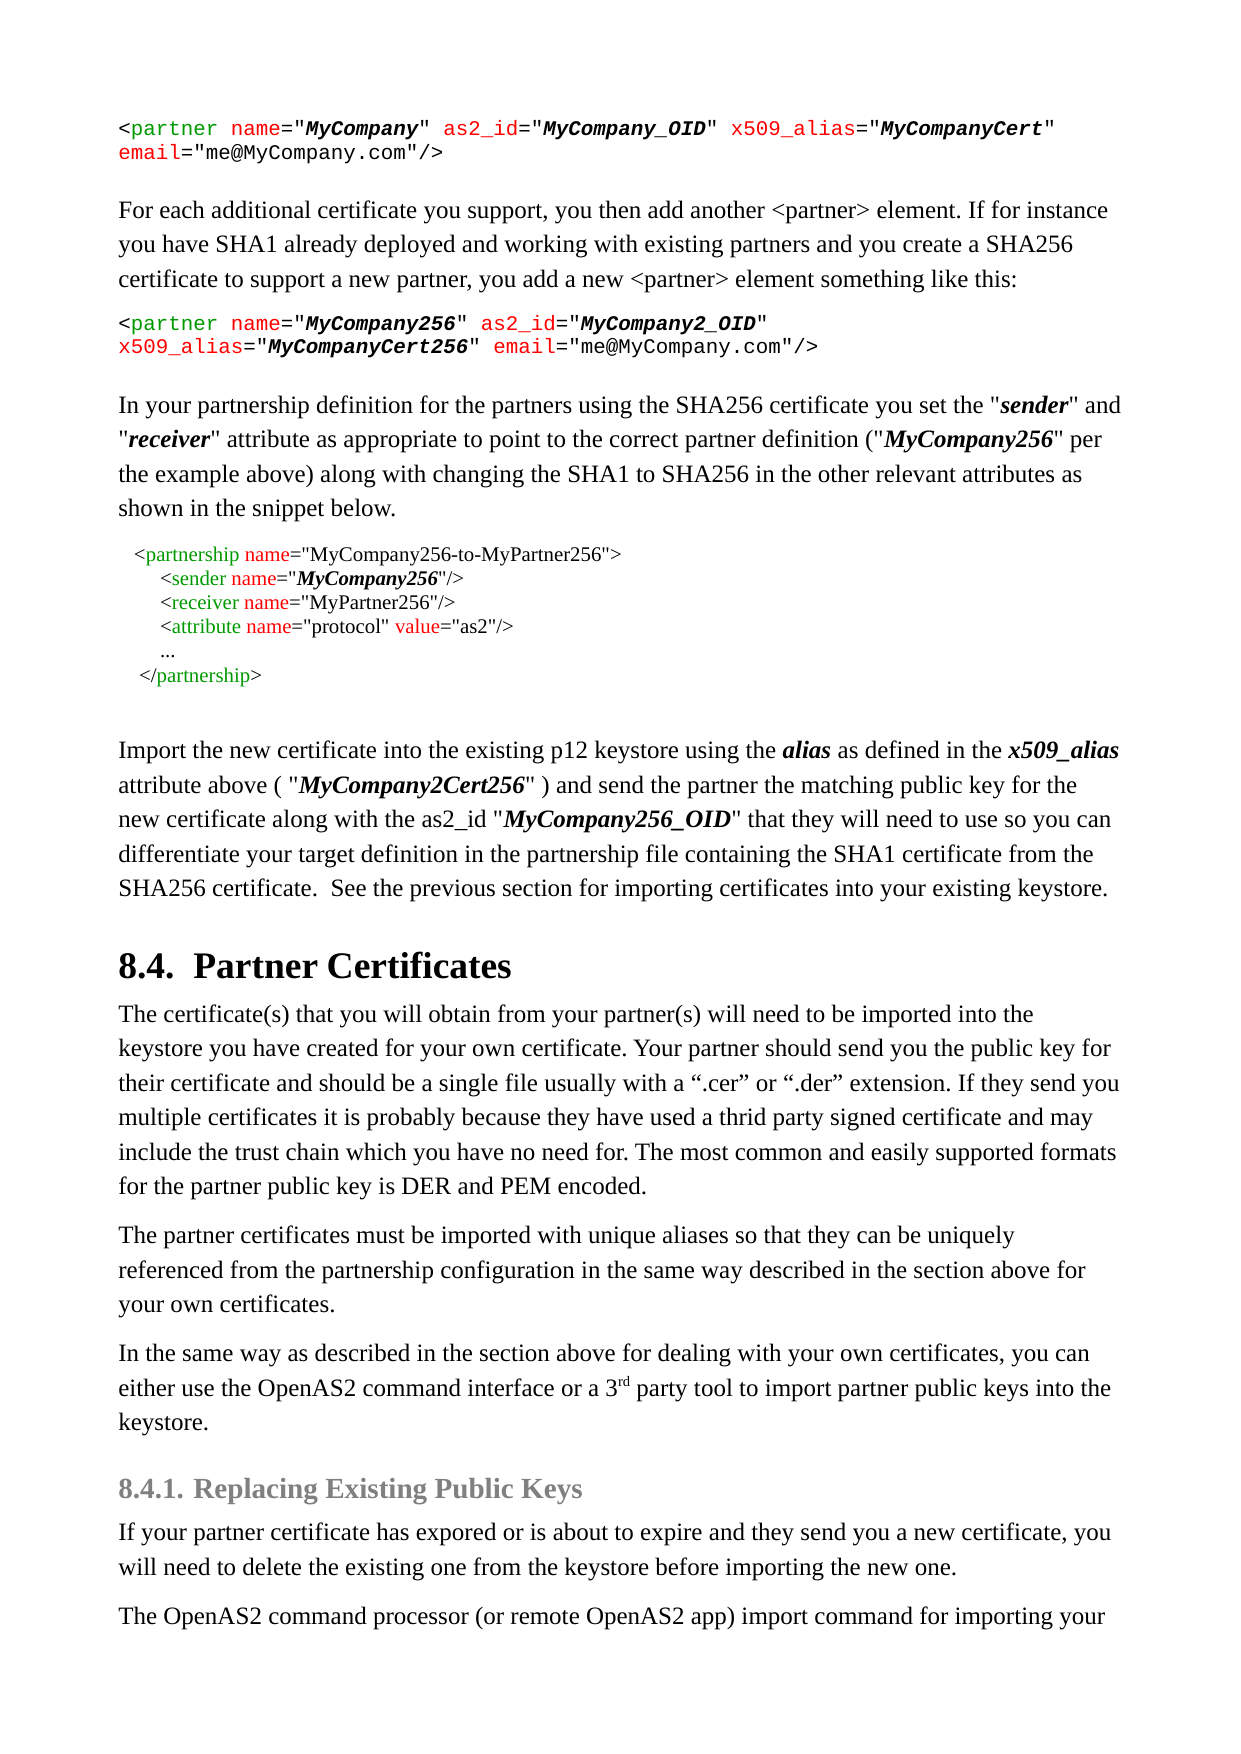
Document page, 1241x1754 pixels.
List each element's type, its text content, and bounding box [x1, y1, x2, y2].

text <sender name="MyCompany256"/> [118, 566, 1122, 590]
text <receiver name="MyPartner256"/> [118, 590, 1122, 614]
subtitle Partner Certificates [118, 943, 1122, 987]
text The partner certificates must be imported with unique aliases so that they can be uniquely referenced from the partnership configuration in the same way described in the section above for your own certificates. [118, 1221, 1122, 1318]
text <attribute name="protocol" value="as2"/> [118, 614, 1122, 638]
text <partner name="MyCompany" as2_id="MyCompany_OID" x509_alias="MyCompanyCert" email="me@MyCompany.com"/> [118, 118, 1122, 165]
subtitle Replacing Existing Public Keys [118, 1471, 1122, 1505]
text ... [118, 638, 1122, 662]
text In your partnership definition for the partners using the SHA256 certificate you set the "sender" and "receiver" attribute as appropriate to point to the correct partner definition ("MyCompany256" per the example above) along with changing the SHA1 to SHA256 in the other relevant attributes as shown in the snippet below. [118, 390, 1122, 522]
text <partner name="MyCompany256" as2_id="MyCompany2_OID" x509_alias="MyCompanyCert256" email="me@MyCompany.com"/> [118, 313, 1122, 360]
text Import the new certificate into the existing p12 keystore using the alias as defined in the x509_alias attribute above ( "MyCompany2Cert256" ) and send the partner the matching public key for the new certificate along with the as2_id "MyCompany256_OID" that they will need to use so you can differentiate your target definition in the partnership file containing the SHA1 certificate from the SHA256 certificate. See the previous section for importing certificates into your existing keystore. [118, 736, 1122, 902]
text For each additional certificate you support, you then add another <partner> element. If for instance you have SHA1 already deployed and working with existing partners and you create a SHA256 certificate to support a new partner, you add a new <partner> element something like this: [118, 195, 1122, 293]
text </partnership> [118, 662, 1122, 687]
text The OpenAS2 command processor (or remote OpenAS2 app) import command for importing your [118, 1601, 1122, 1629]
text If your partner certificate has expored or is about to expire and they send you a new certificate, you will need to delete the existing one from the keystore before importing the new one. [118, 1517, 1122, 1580]
text <partnership name="MyCompany256-to-MyPartner256"> [118, 542, 1122, 566]
text In the same way as described in the section above for dealing with your own certificates, you can either use the OpenAS2 command interface or a 3rd party tool to import partner public keys into the keystore. [118, 1338, 1122, 1436]
text The certificate(s) that you will obtain from your partner(s) will need to be imported into the keystore you have created for your own certificate. Your partner should send you the public key for their certificate and should be a single file usually with a “.cer” or “.der” extension. If they send you multiple certificates it is probably because they have used a thrid party signed certificate and may include the trust chain which you have no need for. The most common and easily supported formats for the partner public key is DER and PEM encoded. [118, 999, 1122, 1200]
